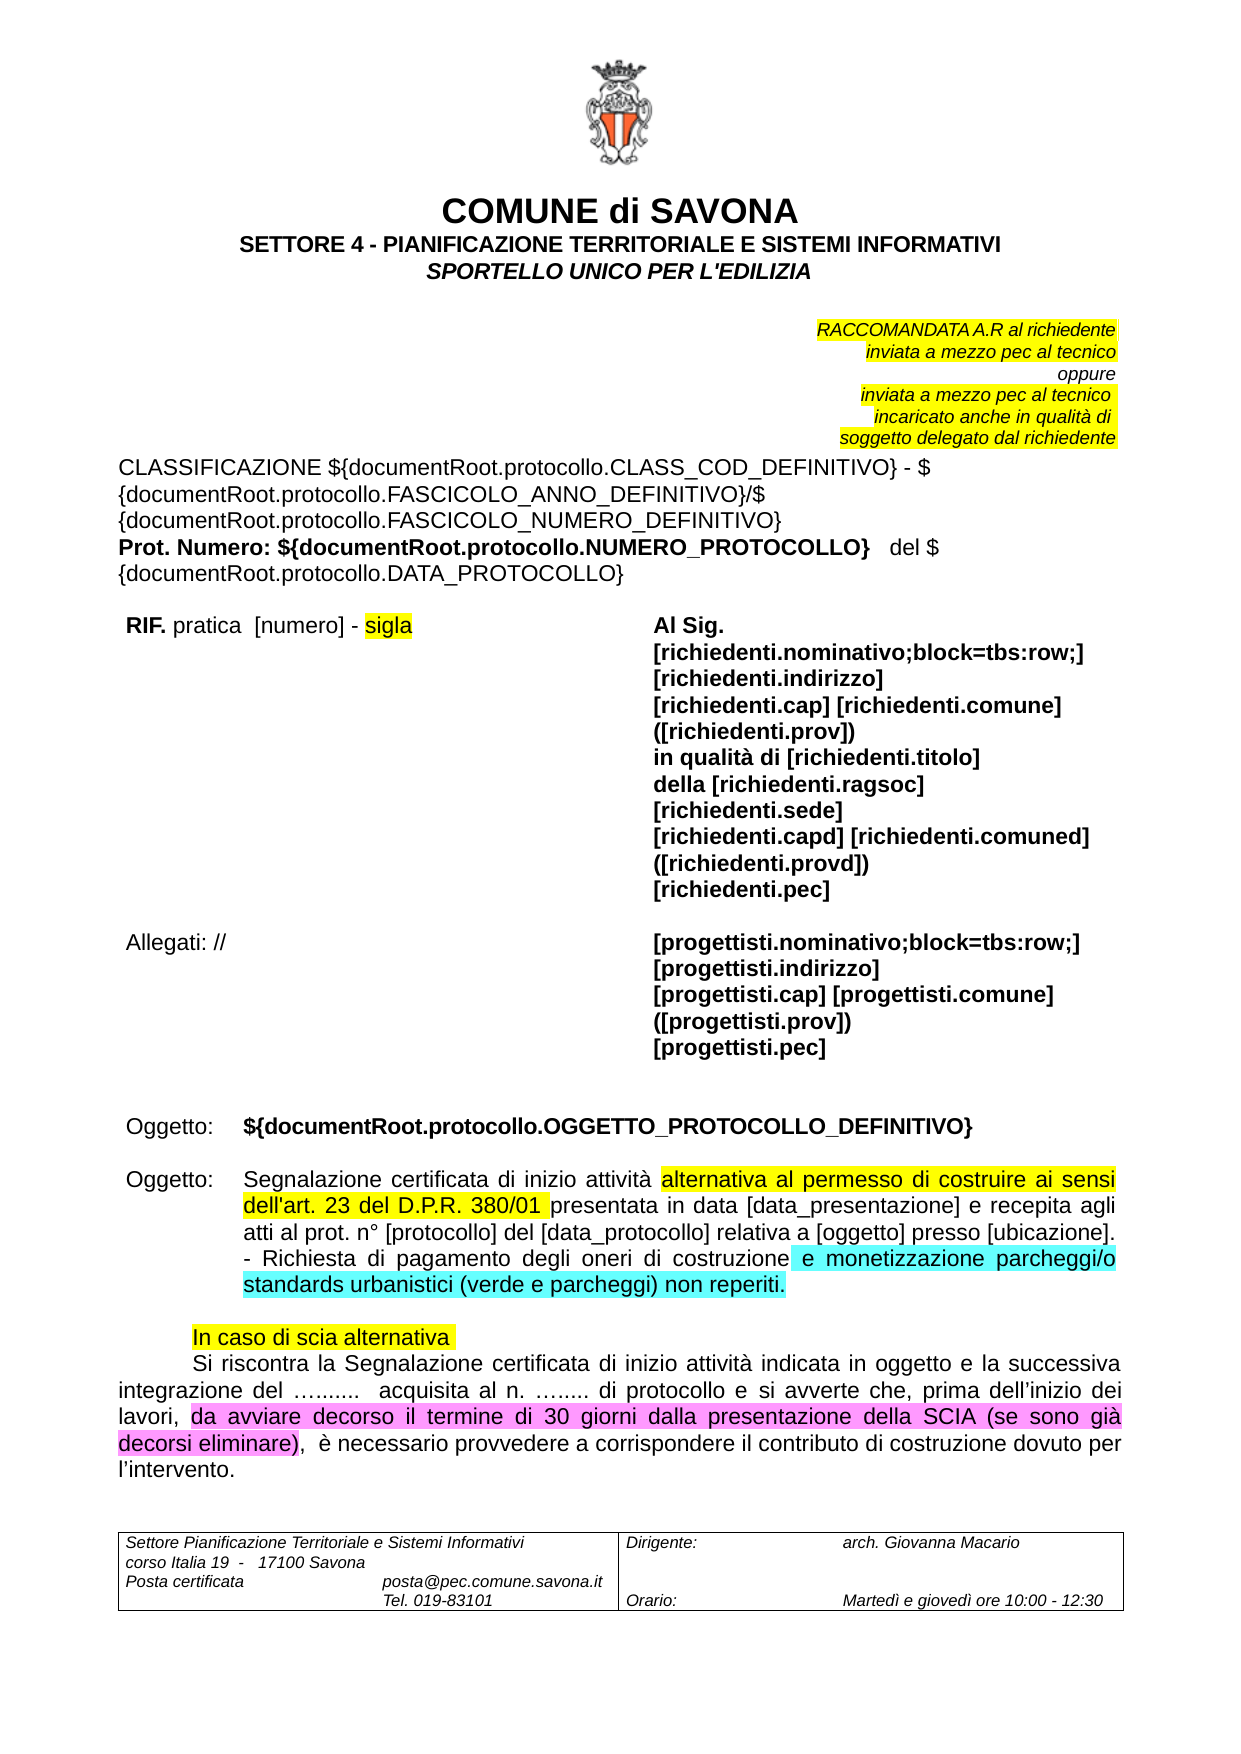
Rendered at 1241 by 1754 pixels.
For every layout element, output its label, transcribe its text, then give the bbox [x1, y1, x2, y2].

text Si riscontra la Segnalazione certificata di inizio attività indicata in oggetto e la successiva integrazione del …....... acquisita al n. …..... di protocollo e si avverte che, prima dell’inizio dei lavori, da avviare decorso il termine di 30 giorni dalla presentazione della SCIA (se sono già decorsi eliminare), è necessario provvedere a corrispondere il contributo di costruzione dovuto per l’intervento. [118, 1350, 1122, 1482]
table_cell Allegati: // [118, 929, 451, 1087]
text Prot. Numero: ${documentRoot.protocollo.NUMERO_PROTOCOLLO} del ${documentRoot.protocollo.DATA_PROTOCOLLO} [118, 533, 1122, 586]
text CLASSIFICAZIONE ${documentRoot.protocollo.CLASS_COD_DEFINITIVO} - ${documentRoot.protocollo.FASCICOLO_ANNO_DEFINITIVO}/${documentRoot.protocollo.FASCICOLO_NUMERO_DEFINITIVO} [118, 454, 1122, 533]
table_header [451, 613, 646, 929]
table_header ${documentRoot.protocollo.OGGETTO_PROTOCOLLO_DEFINITIVO} [236, 1113, 1123, 1139]
table_header RIF. pratica [numero] - sigla [118, 613, 451, 929]
table_header [118, 314, 644, 454]
table_cell [451, 929, 646, 1087]
table_header RACCOMANDATA A.R al richiedente inviata a mezzo pec al tecnico oppure inviata a mezzo pec al tecnico incaricato anche in qualità di soggetto delegato dal richiedente [644, 314, 1123, 454]
table_header Oggetto: [118, 1166, 236, 1298]
text In caso di scia alternativa [118, 1324, 1122, 1350]
table_header Segnalazione certificata di inizio attività alternativa al permesso di costruire ai sensi dell'art. 23 del D.P.R. 380/01 presentata in data [data_presentazione] e recepita agli atti al prot. n° [protocollo] del [data_protocollo] relativa a [oggetto] presso [ubicazione]. - Richiesta di pagamento degli oneri di costruzione e monetizzazione parcheggi/o standards urbanistici (verde e parcheggi) non reperiti. [236, 1166, 1123, 1298]
table_header Oggetto: [118, 1113, 236, 1139]
picture [507, 54, 733, 182]
table_cell [progettisti.nominativo;block=tbs:row;] [progettisti.indirizzo] [progettisti.cap] [progettisti.comune] ([progettisti.prov]) [progettisti.pec] [646, 929, 1119, 1087]
table_header Al Sig. [richiedenti.nominativo;block=tbs:row;] [richiedenti.indirizzo] [richiedenti.cap] [richiedenti.comune] ([richiedenti.prov]) in qualità di [richiedenti.titolo] della [richiedenti.ragsoc] [richiedenti.sede] [richiedenti.capd] [richiedenti.comuned] ([richiedenti.provd]) [richiedenti.pec] [646, 613, 1119, 929]
